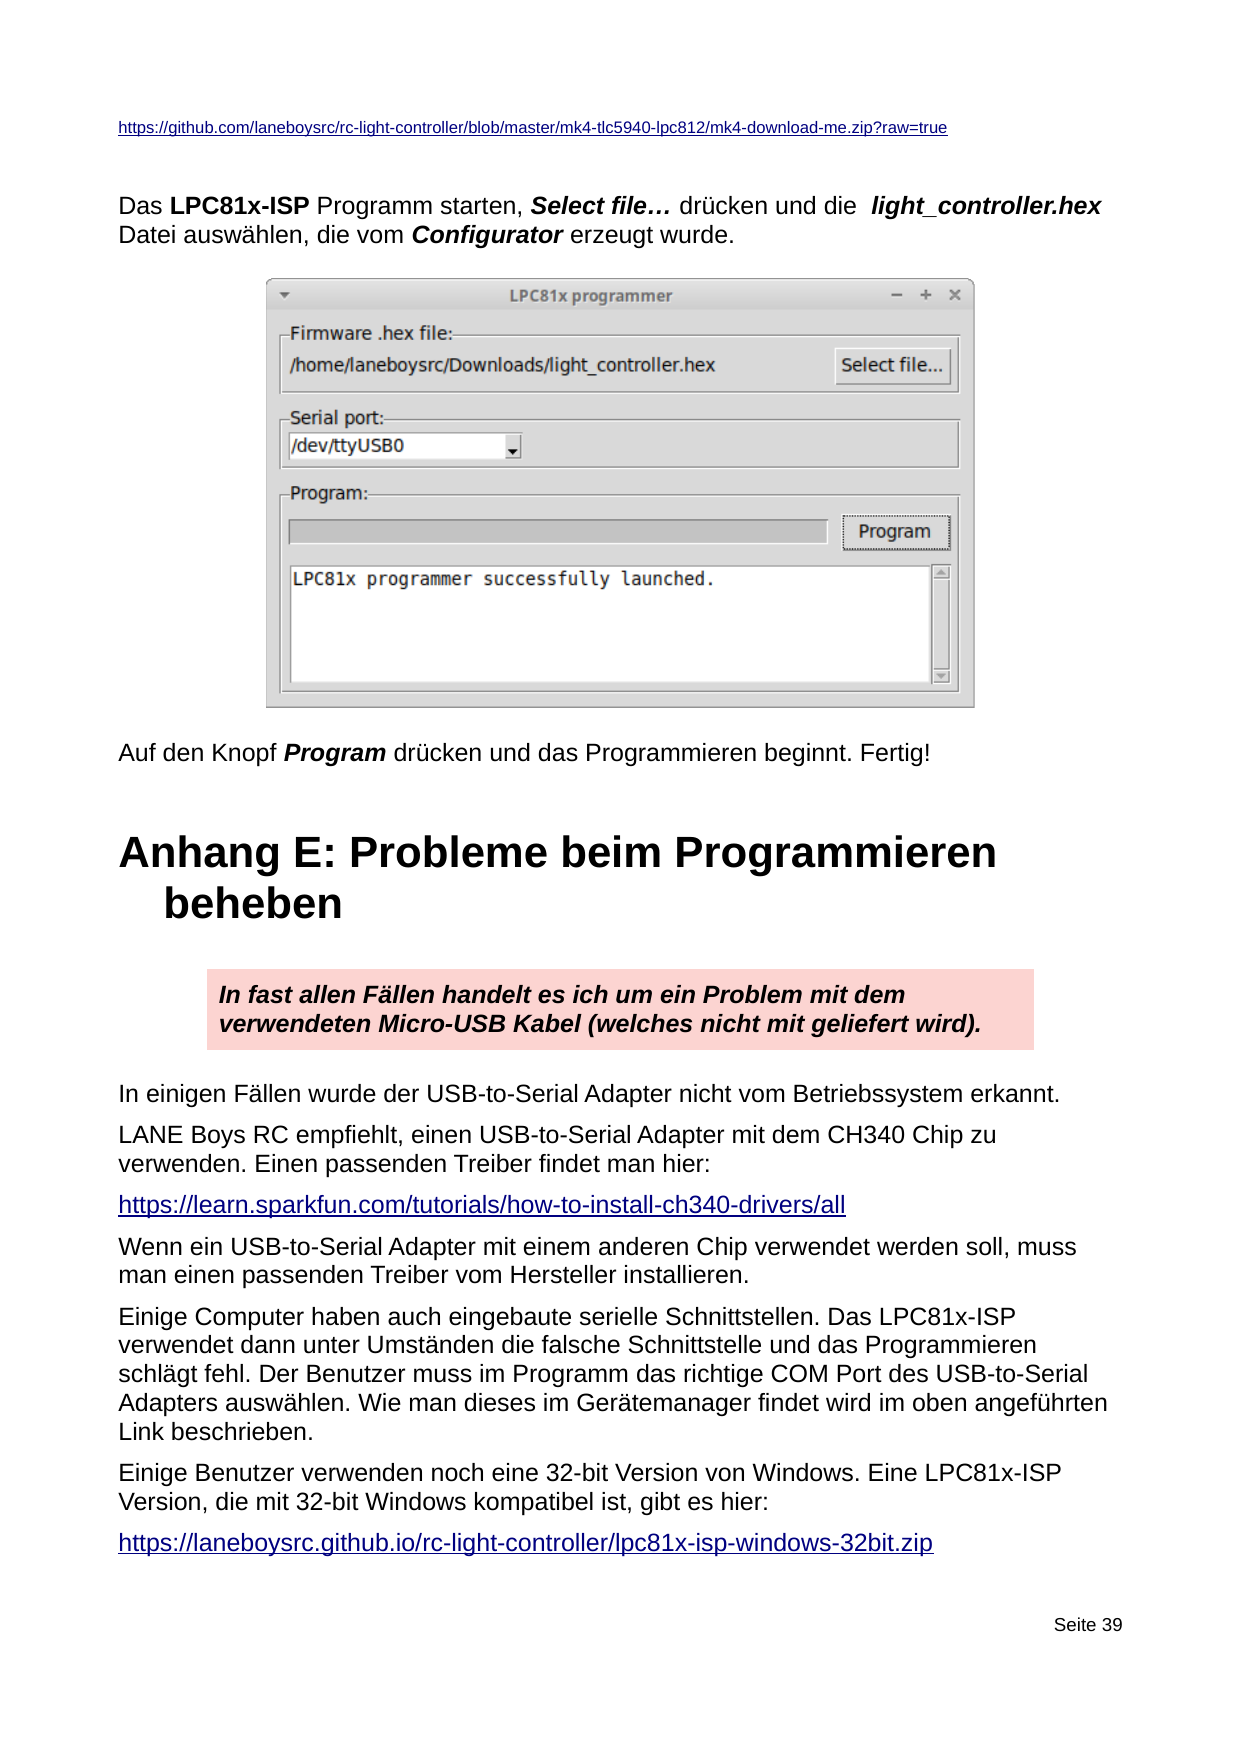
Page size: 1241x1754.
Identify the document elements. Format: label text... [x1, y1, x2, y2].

text LANE Boys RC empfiehlt, einen USB-to-Serial Adapter mit dem CH340 Chip zu verwenden. Einen passenden Treiber findet man hier: [118, 1120, 1122, 1178]
text Das LPC81x-ISP Programm starten, Select file… drücken und die light_controller.hex Datei auswählen, die vom Configurator erzeugt wurde. [118, 191, 1122, 248]
text Wenn ein USB-to-Serial Adapter mit einem anderen Chip verwendet werden soll, muss man einen passenden Treiber vom Hersteller installieren. [118, 1232, 1122, 1289]
text Einige Benutzer verwenden noch eine 32-bit Version von Windows. Eine LPC81x-ISP Version, die mit 32-bit Windows kompatibel ist, gibt es hier: [118, 1458, 1122, 1515]
picture [266, 278, 975, 708]
text In einigen Fällen wurde der USB-to-Serial Adapter nicht vom Betriebssystem erkannt. [118, 1079, 1122, 1108]
text https://github.com/laneboysrc/rc-light-controller/blob/master/mk4-tlc5940-lpc812/mk4-download-me.zip?raw=true [118, 118, 1122, 137]
text Auf den Knopf Program drücken und das Programmieren beginnt. Fertig! [118, 738, 1122, 767]
text Einige Computer haben auch eingebaute serielle Schnittstellen. Das LPC81x-ISP verwendet dann unter Umständen die falsche Schnittstelle und das Programmieren schlägt fehl. Der Benutzer muss im Programm das richtige COM Port des USB-to-Serial Adapters auswählen. Wie man dieses im Gerätemanager findet wird im oben angeführten Link beschrieben. [118, 1302, 1122, 1445]
subtitle Anhang E: Probleme beim Programmieren beheben [118, 827, 1122, 927]
text https://learn.sparkfun.com/tutorials/how-to-install-ch340-drivers/all [118, 1190, 1122, 1219]
text In fast allen Fällen handelt es ich um ein Problem mit dem verwendeten Micro-USB Kabel (welches nicht mit geliefert wird). [207, 969, 1034, 1050]
text https://laneboysrc.github.io/rc-light-controller/lpc81x-isp-windows-32bit.zip [118, 1528, 1122, 1557]
